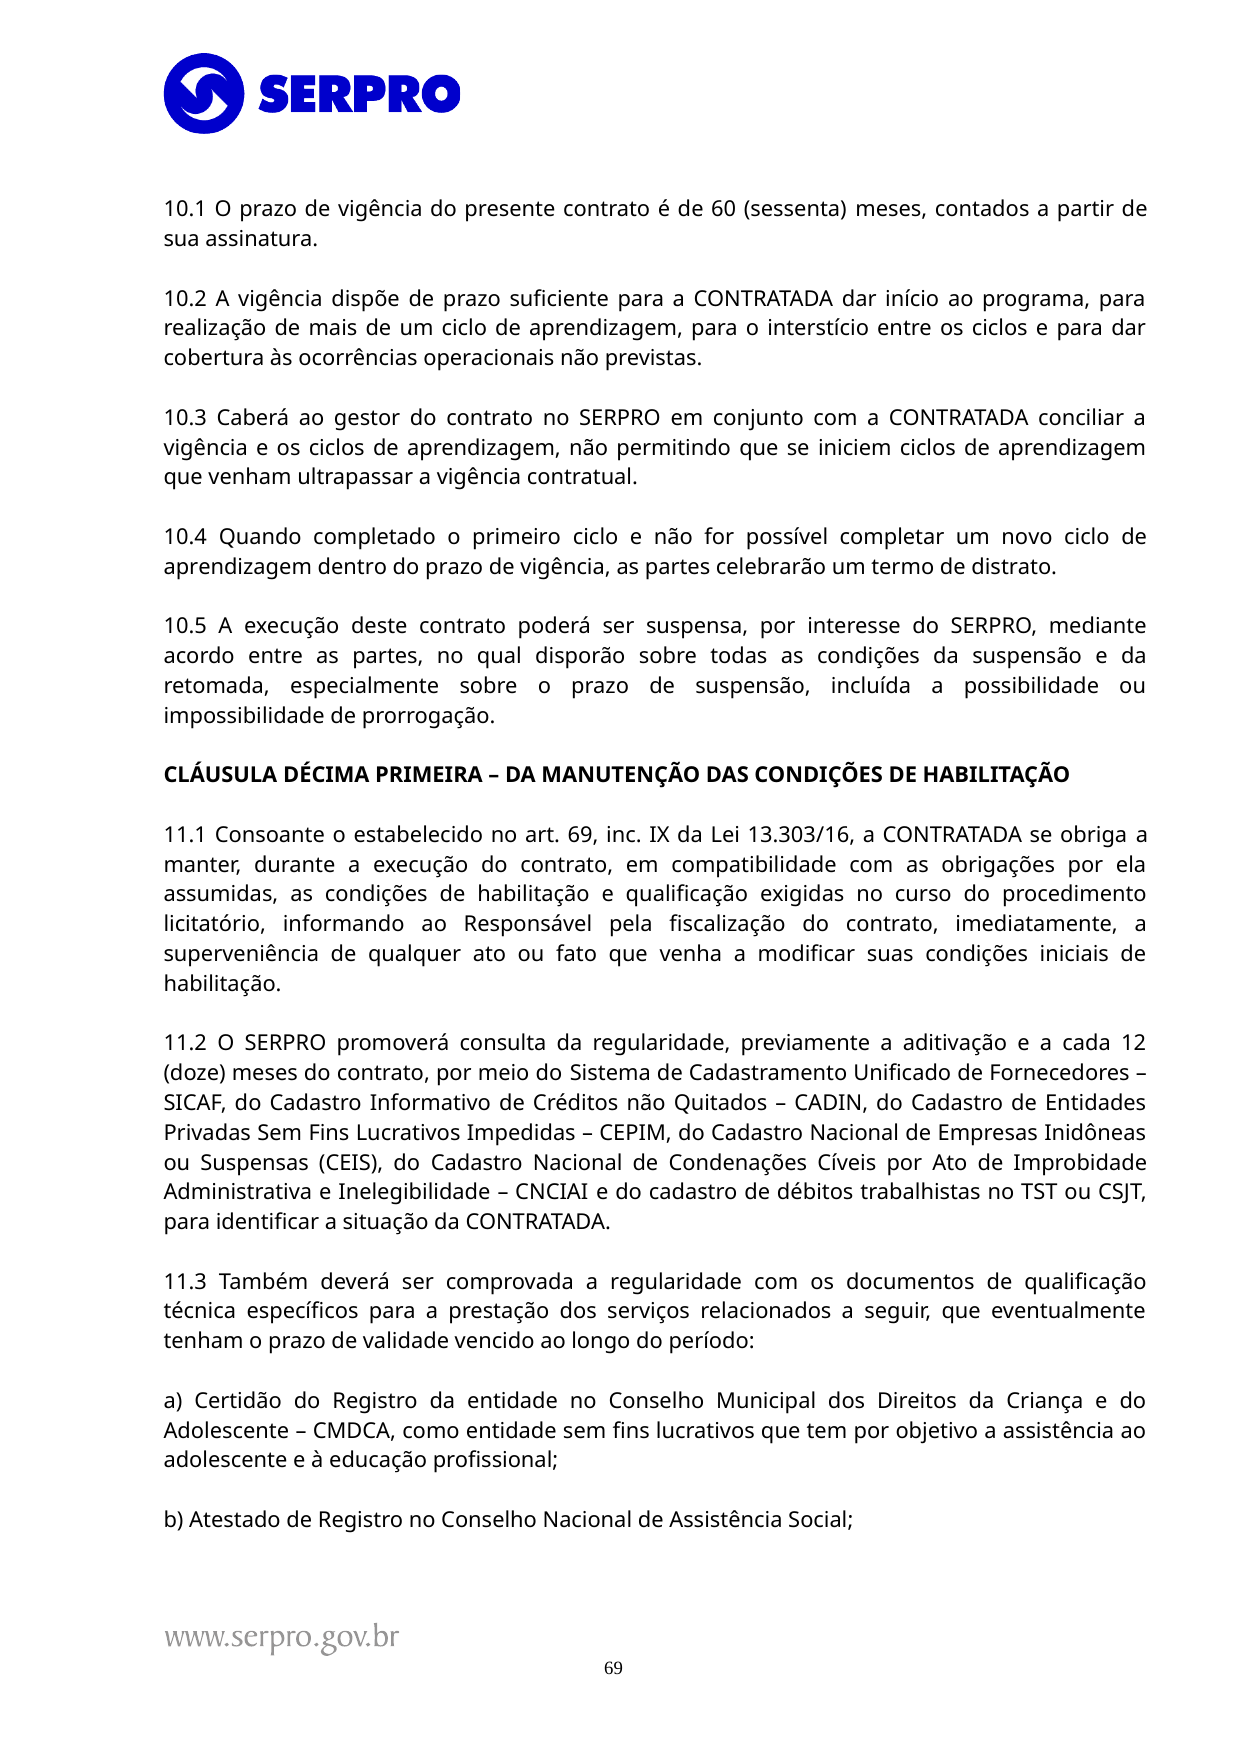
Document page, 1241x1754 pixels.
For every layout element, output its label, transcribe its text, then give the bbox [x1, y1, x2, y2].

text b) Atestado de Registro no Conselho Nacional de Assistência Social; [163, 1504, 1148, 1534]
text 10.2 A vigência dispõe de prazo suficiente para a CONTRATADA dar início ao programa, para realização de mais de um ciclo de aprendizagem, para o interstício entre os ciclos e para dar cobertura às ocorrências operacionais não previstas. [163, 282, 1148, 372]
text 11.2 O SERPRO promoverá consulta da regularidade, previamente a aditivação e a cada 12 (doze) meses do contrato, por meio do Sistema de Cadastramento Unificado de Fornecedores – SICAF, do Cadastro Informativo de Créditos não Quitados – CADIN, do Cadastro de Entidades Privadas Sem Fins Lucrativos Impedidas – CEPIM, do Cadastro Nacional de Empresas Inidôneas ou Suspensas (CEIS), do Cadastro Nacional de Condenações Cíveis por Ato de Improbidade Administrativa e Inelegibilidade – CNCIAI e do cadastro de débitos trabalhistas no TST ou CSJT, para identificar a situação da CONTRATADA. [163, 1027, 1148, 1236]
text 11.3 Também deverá ser comprovada a regularidade com os documentos de qualificação técnica específicos para a prestação dos serviços relacionados a seguir, que eventualmente tenham o prazo de validade vencido ao longo do período: [163, 1266, 1148, 1355]
text CLÁUSULA DÉCIMA PRIMEIRA – DA MANUTENÇÃO DAS CONDIÇÕES DE HABILITAÇÃO [163, 759, 1148, 789]
text a) Certidão do Registro da entidade no Conselho Municipal dos Direitos da Criança e do Adolescente – CMDCA, como entidade sem fins lucrativos que tem por objetivo a assistência ao adolescente e à educação profissional; [163, 1385, 1148, 1474]
text 10.3 Caberá ao gestor do contrato no SERPRO em conjunto com a CONTRATADA conciliar a vigência e os ciclos de aprendizagem, não permitindo que se iniciem ciclos de aprendizagem que venham ultrapassar a vigência contratual. [163, 402, 1148, 491]
picture [163, 53, 461, 134]
text 11.1 Consoante o estabelecido no art. 69, inc. IX da Lei 13.303/16, a CONTRATADA se obriga a manter, durante a execução do contrato, em compatibilidade com as obrigações por ela assumidas, as condições de habilitação e qualificação exigidas no curso do procedimento licitatório, informando ao Responsável pela fiscalização do contrato, imediatamente, a superveniência de qualquer ato ou fato que venha a modificar suas condições iniciais de habilitação. [163, 819, 1148, 997]
text 10.5 A execução deste contrato poderá ser suspensa, por interesse do SERPRO, mediante acordo entre as partes, no qual disporão sobre todas as condições da suspensão e da retomada, especialmente sobre o prazo de suspensão, incluída a possibilidade ou impossibilidade de prorrogação. [163, 610, 1148, 729]
text 10.1 O prazo de vigência do presente contrato é de 60 (sessenta) meses, contados a partir de sua assinatura. [163, 193, 1148, 253]
text 10.4 Quando completado o primeiro ciclo e não for possível completar um novo ciclo de aprendizagem dentro do prazo de vigência, as partes celebrarão um termo de distrato. [163, 521, 1148, 580]
